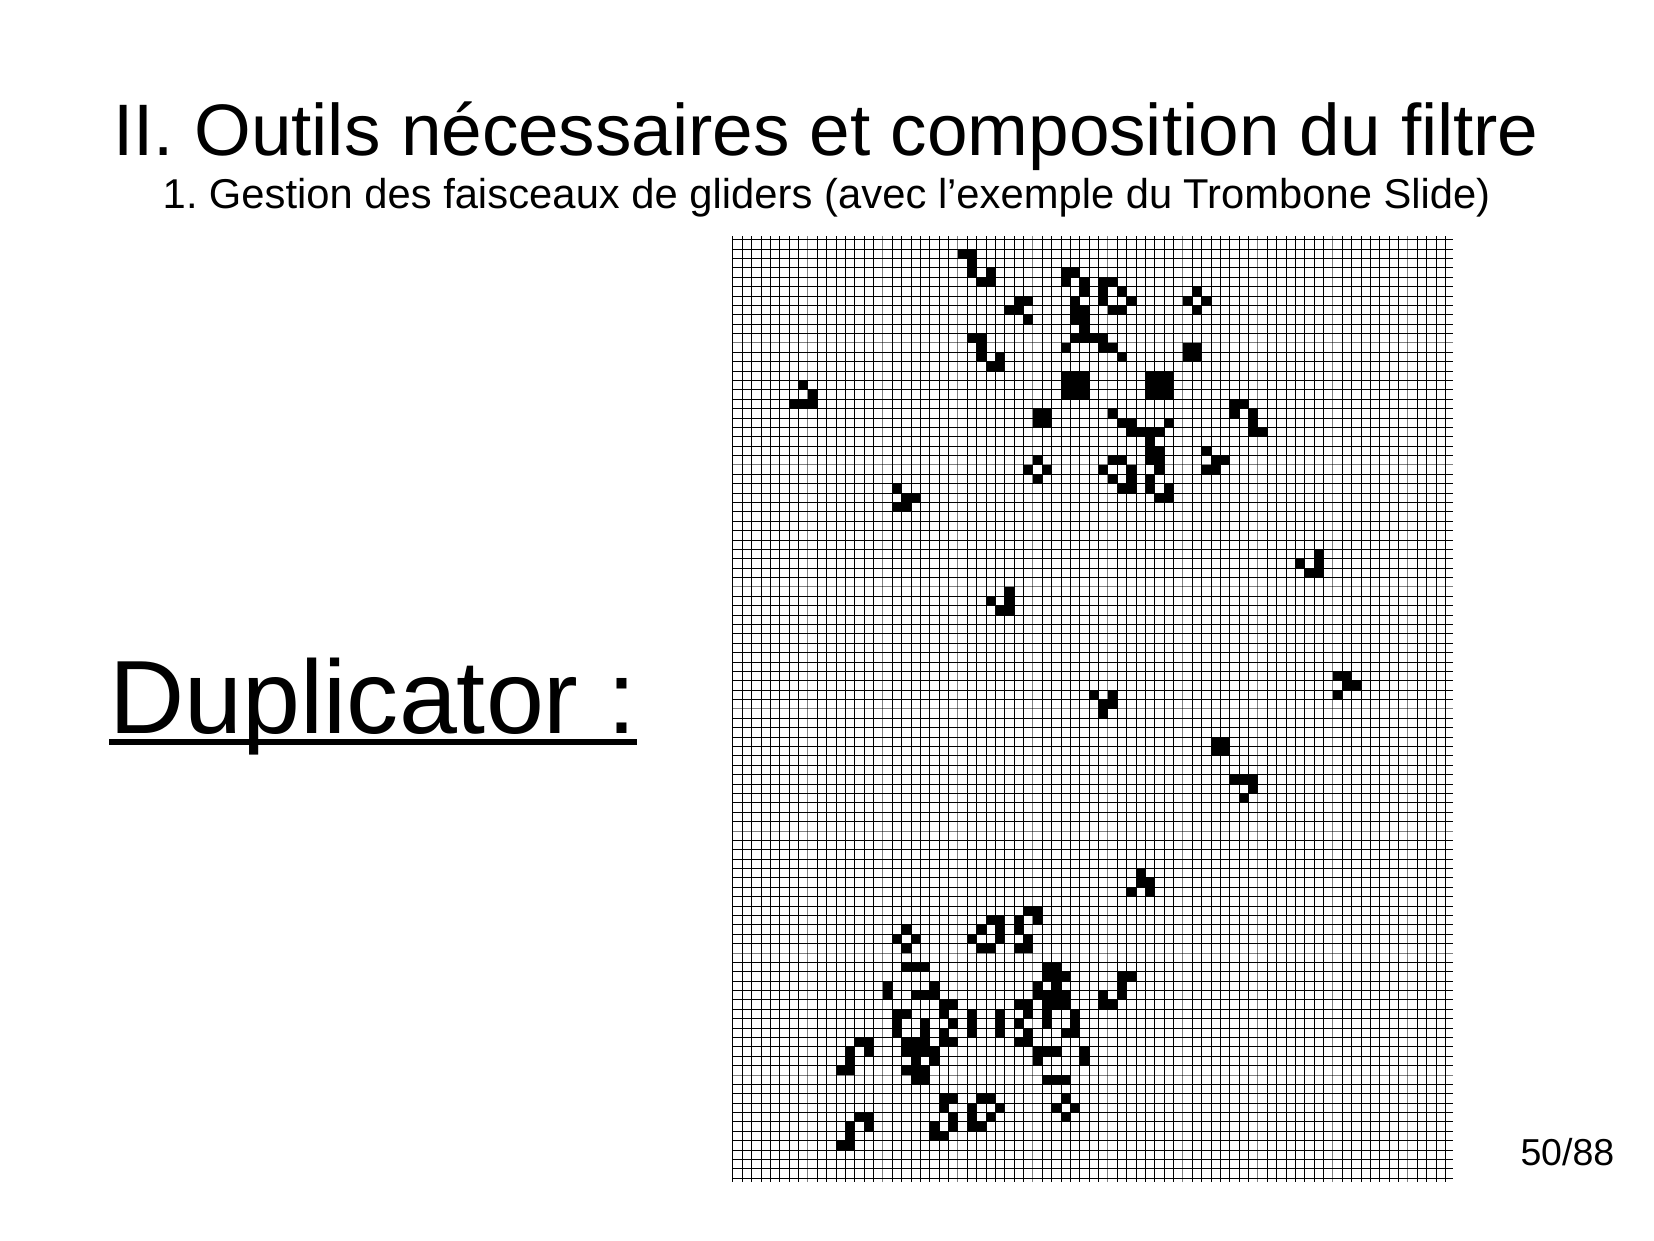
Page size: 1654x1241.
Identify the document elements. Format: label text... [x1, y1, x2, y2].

text_box Duplicator : [94, 631, 652, 763]
picture [732, 236, 1453, 1182]
title II. Outils nécessaires et composition du filtre 1. Gestion des faisceaux de gliders (avec l’exemple du Trombone Slide) [82, 49, 1571, 257]
text_box <number>/88 [1505, 1124, 1654, 1182]
